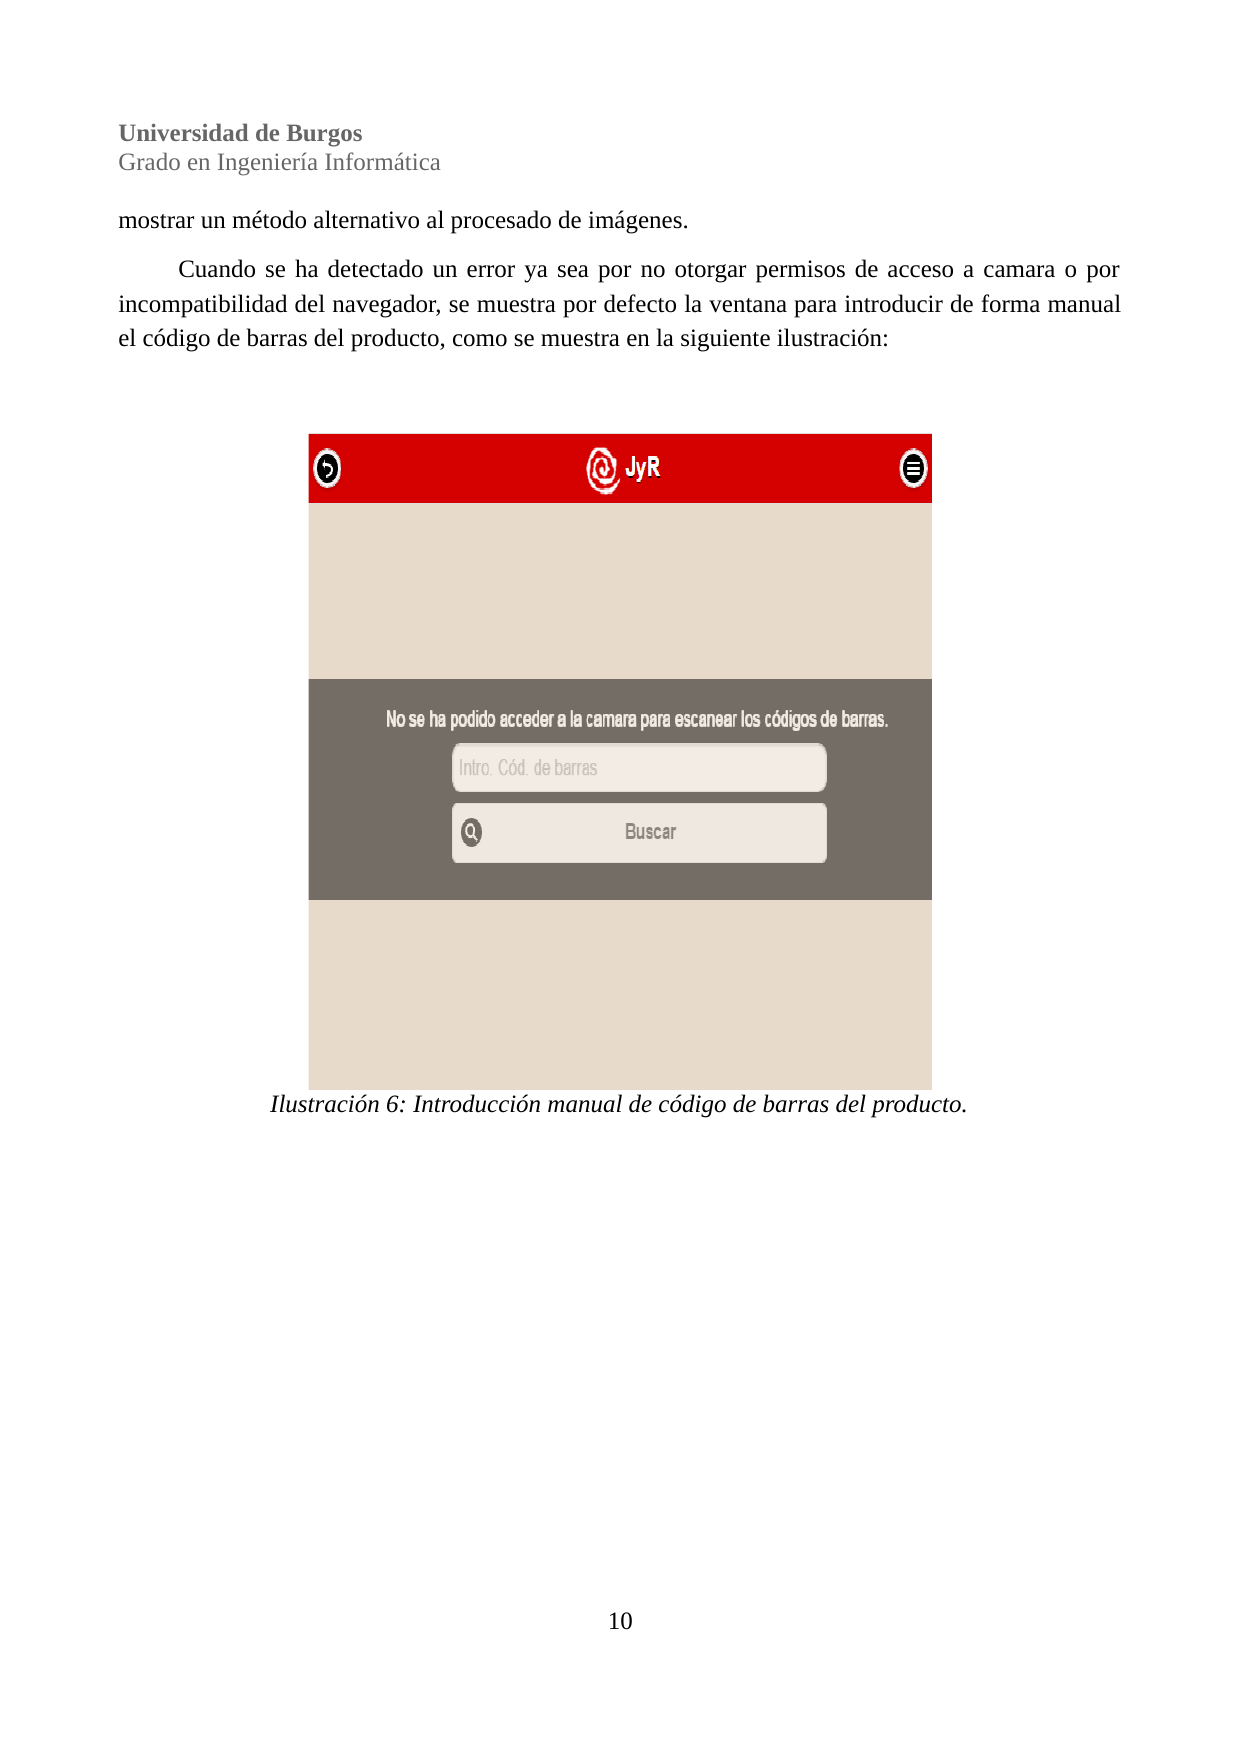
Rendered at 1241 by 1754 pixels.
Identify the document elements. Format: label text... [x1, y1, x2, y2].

picture [308, 433, 932, 1090]
text Cuando se ha detectado un error ya sea por no otorgar permisos de acceso a camara o por incompatibilidad del navegador, se muestra por defecto la ventana para introducir de forma manual el código de barras del producto, como se muestra en la siguiente ilustración: [118, 254, 1122, 352]
text Ilustración 6: Introducción manual de código de barras del producto. [168, 1090, 1072, 1118]
text mostrar un método alternativo al procesado de imágenes. [118, 205, 1122, 234]
